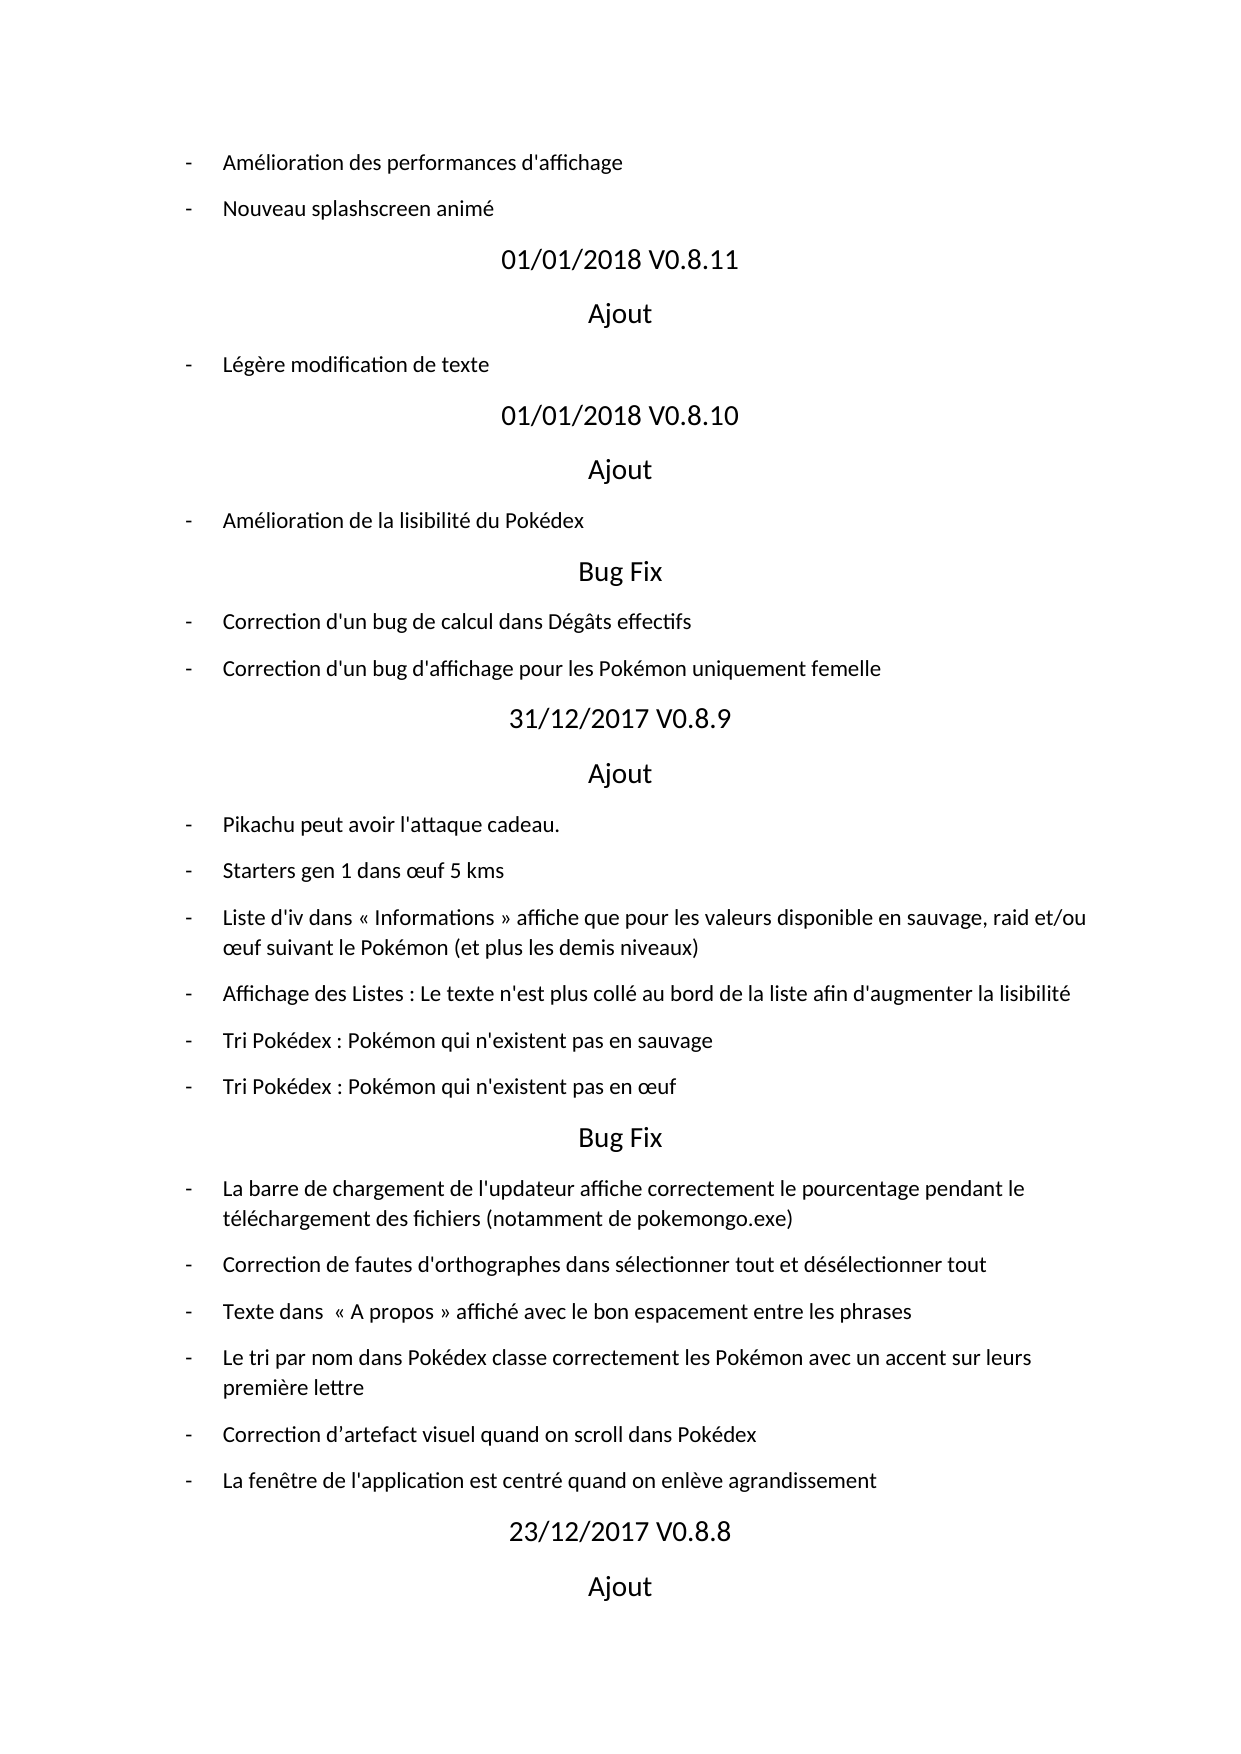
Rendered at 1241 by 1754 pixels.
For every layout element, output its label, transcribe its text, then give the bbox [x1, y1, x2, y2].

text 01/01/2018 V0.8.10 [148, 397, 1093, 432]
list Bug Fix [148, 553, 1093, 588]
list Starters gen 1 dans œuf 5 kms [185, 856, 1093, 884]
text 31/12/2017 V0.8.9 [148, 700, 1093, 736]
list Nouveau splashscreen animé [185, 194, 1093, 222]
text 23/12/2017 V0.8.8 [148, 1513, 1093, 1548]
text Ajout [148, 451, 1093, 487]
list Liste d'iv dans « Informations » affiche que pour les valeurs disponible en sauvage, raid et/ou œuf suivant le Pokémon (et plus les demis niveaux) [185, 903, 1093, 961]
list Le tri par nom dans Pokédex classe correctement les Pokémon avec un accent sur leurs première lettre [185, 1343, 1093, 1401]
list Tri Pokédex : Pokémon qui n'existent pas en sauvage [185, 1026, 1093, 1054]
list Amélioration des performances d'affichage [185, 148, 1093, 176]
list Tri Pokédex : Pokémon qui n'existent pas en œuf [185, 1072, 1093, 1101]
list Correction d'un bug de calcul dans Dégâts effectifs [185, 607, 1093, 635]
text Ajout [148, 1568, 1093, 1603]
list Correction de fautes d'orthographes dans sélectionner tout et désélectionner tout [185, 1250, 1093, 1278]
list Affichage des Listes : Le texte n'est plus collé au bord de la liste afin d'augmenter la lisibilité [185, 979, 1093, 1007]
text 01/01/2018 V0.8.11 [148, 241, 1093, 276]
list Pikachu peut avoir l'attaque cadeau. [185, 810, 1093, 838]
list La barre de chargement de l'updateur affiche correctement le pourcentage pendant le téléchargement des fichiers (notamment de pokemongo.exe) [185, 1174, 1093, 1232]
text Ajout [148, 755, 1093, 791]
list Légère modification de texte [185, 350, 1093, 378]
list Amélioration de la lisibilité du Pokédex [185, 506, 1093, 534]
list Bug Fix [148, 1119, 1093, 1155]
list Correction d'un bug d'affichage pour les Pokémon uniquement femelle [185, 654, 1093, 682]
text Ajout [148, 295, 1093, 331]
list La fenêtre de l'application est centré quand on enlève agrandissement [185, 1466, 1093, 1494]
list Texte dans « A propos » affiché avec le bon espacement entre les phrases [185, 1297, 1093, 1325]
list Correction d’artefact visuel quand on scroll dans Pokédex [185, 1420, 1093, 1448]
